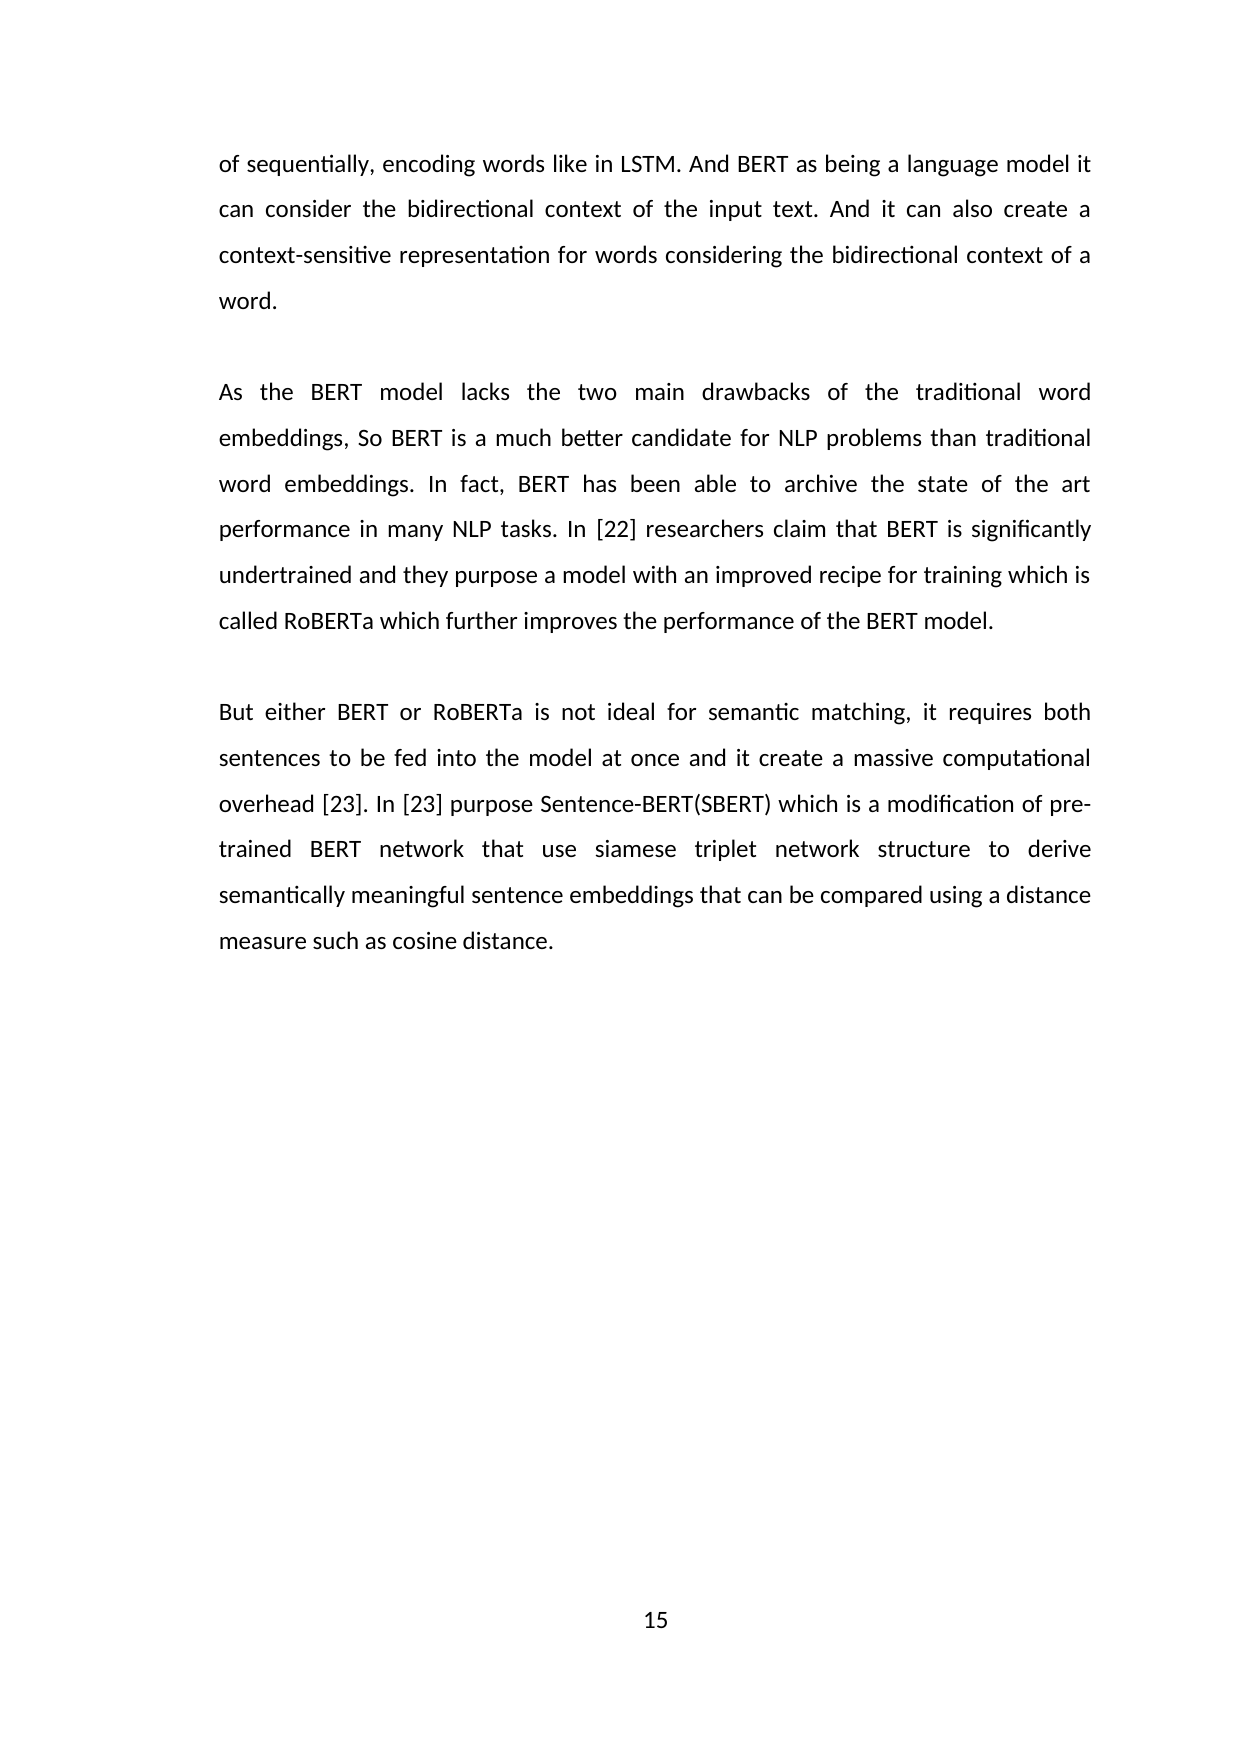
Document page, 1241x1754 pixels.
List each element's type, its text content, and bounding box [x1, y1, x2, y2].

text As the BERT model lacks the two main drawbacks of the traditional word embeddings, So BERT is a much better candidate for NLP problems than traditional word embeddings. In fact, BERT has been able to archive the state of the art performance in many NLP tasks. In [22] researchers claim that BERT is significantly undertrained and they purpose a model with an improved recipe for training which is called RoBERTa which further improves the performance of the BERT model. [218, 376, 1092, 636]
text of sequentially, encoding words like in LSTM. And BERT as being a language model it can consider the bidirectional context of the input text. And it can also create a context-sensitive representation for words considering the bidirectional context of a word. [218, 148, 1092, 315]
text But either BERT or RoBERTa is not ideal for semantic matching, it requires both sentences to be fed into the model at once and it create a massive computational overhead [23]. In [23] purpose Sentence-BERT(SBERT) which is a modification of pre-trained BERT network that use siamese triplet network structure to derive semantically meaningful sentence embeddings that can be compared using a distance measure such as cosine distance. [218, 696, 1092, 956]
